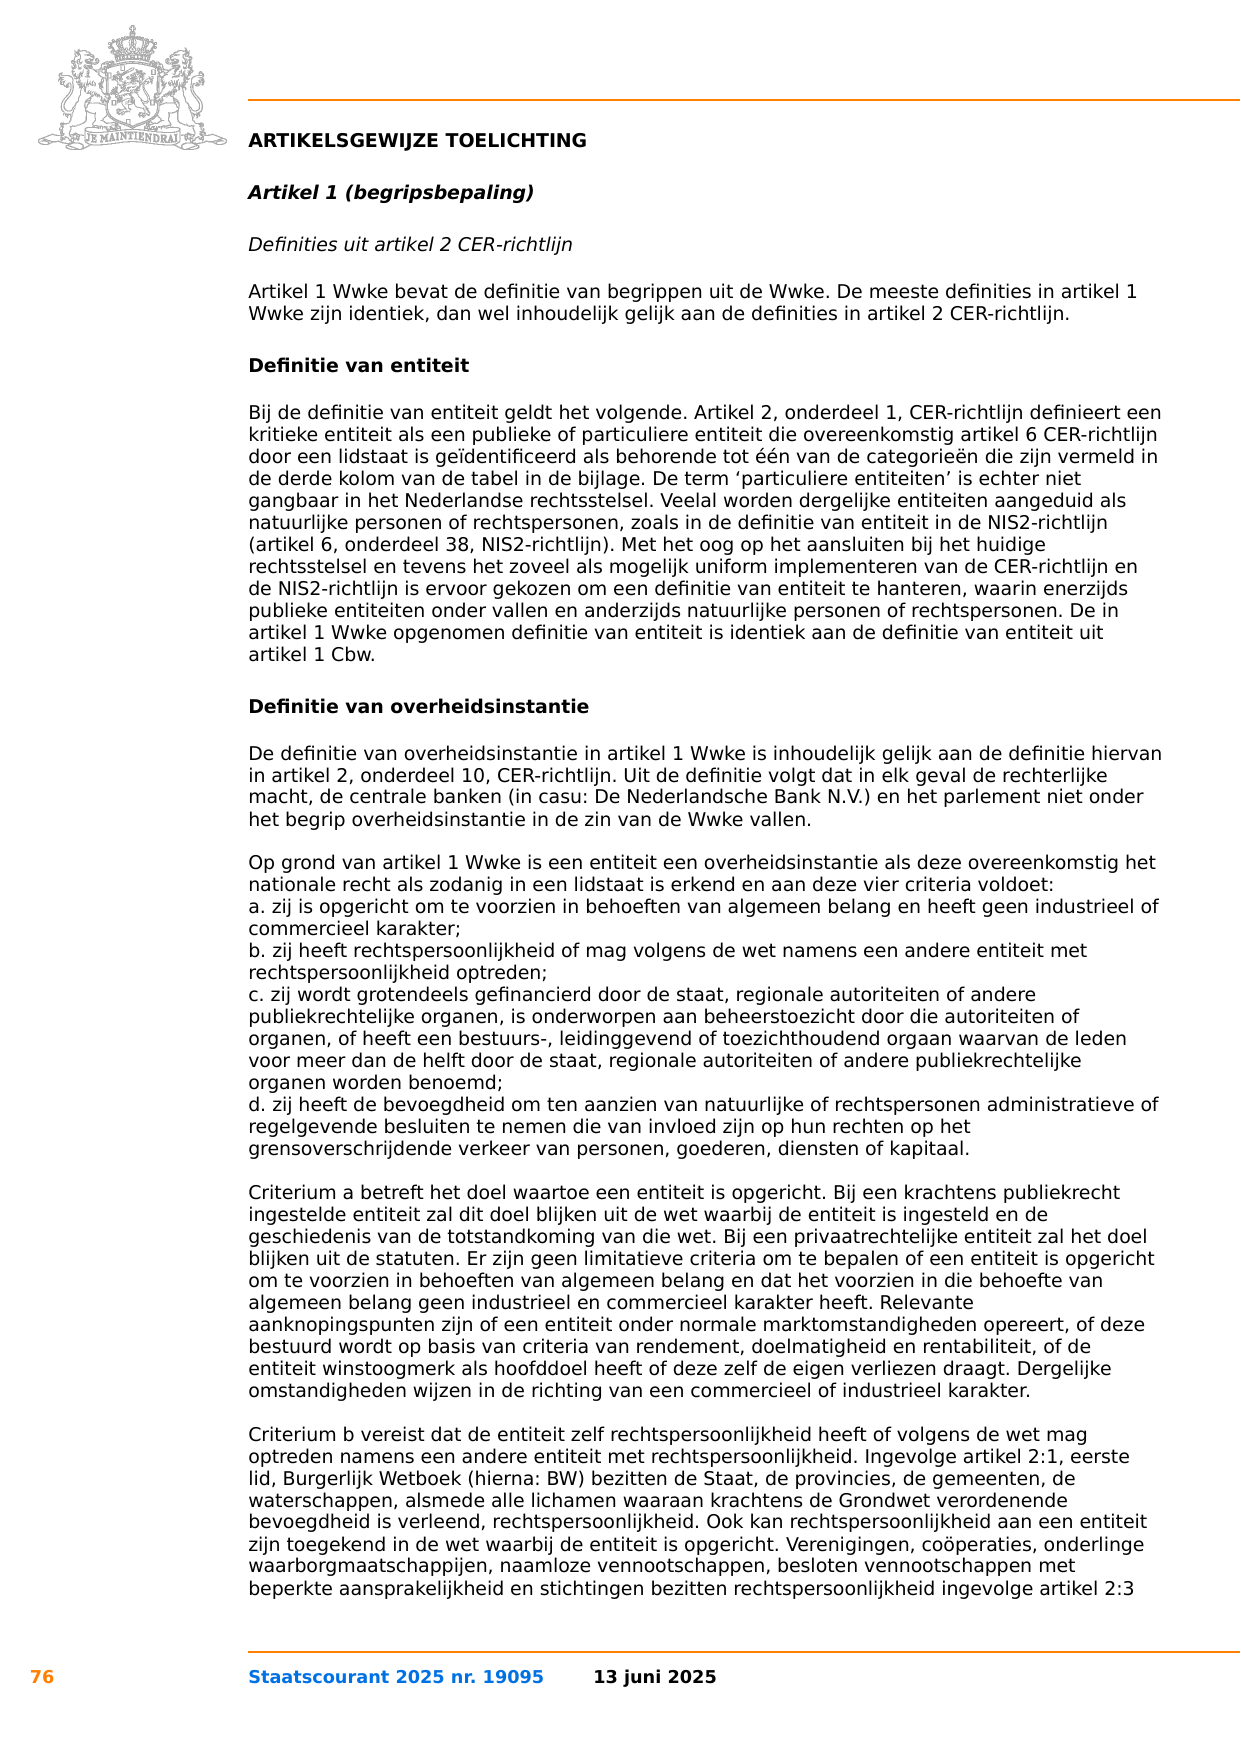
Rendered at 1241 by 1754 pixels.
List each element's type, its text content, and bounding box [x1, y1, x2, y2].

text d. zij heeft de bevoegdheid om ten aanzien van natuurlijke of rechtspersonen administratieve of regelgevende besluiten te nemen die van invloed zijn op hun rechten op het grensoverschrijdende verkeer van personen, goederen, diensten of kapitaal. [248, 1094, 1163, 1160]
subtitle Definitie van overheidsinstantie [248, 696, 1163, 717]
text b. zij heeft rechtspersoonlijkheid of mag volgens de wet namens een andere entiteit met rechtspersoonlijkheid optreden; [248, 940, 1163, 984]
subtitle ARTIKELSGEWIJZE TOELICHTING [248, 130, 1163, 152]
picture [38, 25, 227, 150]
subtitle Definitie van entiteit [248, 355, 1163, 377]
text Criterium a betreft het doel waartoe een entiteit is opgericht. Bij een krachtens publiekrecht ingestelde entiteit zal dit doel blijken uit de wet waarbij de entiteit is ingesteld en de geschiedenis van de totstandkoming van die wet. Bij een privaatrechtelijke entiteit zal het doel blijken uit de statuten. Er zijn geen limitatieve criteria om te bepalen of een entiteit is opgericht om te voorzien in behoeften van algemeen belang en dat het voorzien in die behoefte van algemeen belang geen industrieel en commercieel karakter heeft. Relevante aanknopingspunten zijn of een entiteit onder normale marktomstandigheden opereert, of deze bestuurd wordt op basis van criteria van rendement, doelmatigheid en rentabiliteit, of de entiteit winstoogmerk als hoofddoel heeft of deze zelf de eigen verliezen draagt. Dergelijke omstandigheden wijzen in de richting van een commercieel of industrieel karakter. [248, 1182, 1163, 1402]
text De definitie van overheidsinstantie in artikel 1 Wwke is inhoudelijk gelijk aan de definitie hiervan in artikel 2, onderdeel 10, CER-richtlijn. Uit de definitie volgt dat in elk geval de rechterlijke macht, de centrale banken (in casu: De Nederlandsche Bank N.V.) en het parlement niet onder het begrip overheidsinstantie in de zin van de Wwke vallen. [248, 742, 1163, 830]
subtitle Artikel 1 (begripsbepaling) [248, 182, 1163, 204]
text Op grond van artikel 1 Wwke is een entiteit een overheidsinstantie als deze overeenkomstig het nationale recht als zodanig in een lidstaat is erkend en aan deze vier criteria voldoet: [248, 852, 1163, 896]
text c. zij wordt grotendeels gefinancierd door de staat, regionale autoriteiten of andere publiekrechtelijke organen, is onderworpen aan beheerstoezicht door die autoriteiten of organen, of heeft een bestuurs-, leidinggevend of toezichthoudend orgaan waarvan de leden voor meer dan de helft door de staat, regionale autoriteiten of andere publiekrechtelijke organen worden benoemd; [248, 984, 1163, 1094]
text a. zij is opgericht om te voorzien in behoeften van algemeen belang en heeft geen industrieel of commercieel karakter; [248, 896, 1163, 940]
subtitle Definities uit artikel 2 CER-richtlijn [248, 234, 1163, 256]
text Artikel 1 Wwke bevat de definitie van begrippen uit de Wwke. De meeste definities in artikel 1 Wwke zijn identiek, dan wel inhoudelijk gelijk aan de definities in artikel 2 CER-richtlijn. [248, 281, 1163, 325]
text Bij de definitie van entiteit geldt het volgende. Artikel 2, onderdeel 1, CER-richtlijn definieert een kritieke entiteit als een publieke of particuliere entiteit die overeenkomstig artikel 6 CER-richtlijn door een lidstaat is geïdentificeerd als behorende tot één van de categorieën die zijn vermeld in de derde kolom van de tabel in de bijlage. De term ‘particuliere entiteiten’ is echter niet gangbaar in het Nederlandse rechtsstelsel. Veelal worden dergelijke entiteiten aangeduid als natuurlijke personen of rechtspersonen, zoals in de definitie van entiteit in de NIS2-richtlijn (artikel 6, onderdeel 38, NIS2-richtlijn). Met het oog op het aansluiten bij het huidige rechtsstelsel en tevens het zoveel als mogelijk uniform implementeren van de CER-richtlijn en de NIS2-richtlijn is ervoor gekozen om een definitie van entiteit te hanteren, waarin enerzijds publieke entiteiten onder vallen en anderzijds natuurlijke personen of rechtspersonen. De in artikel 1 Wwke opgenomen definitie van entiteit is identiek aan de definitie van entiteit uit artikel 1 Cbw. [248, 402, 1163, 666]
text Criterium b vereist dat de entiteit zelf rechtspersoonlijkheid heeft of volgens de wet mag optreden namens een andere entiteit met rechtspersoonlijkheid. Ingevolge artikel 2:1, eerste lid, Burgerlijk Wetboek (hierna: BW) bezitten de Staat, de provincies, de gemeenten, de waterschappen, alsmede alle lichamen waaraan krachtens de Grondwet verordenende bevoegdheid is verleend, rechtspersoonlijkheid. Ook kan rechtspersoonlijkheid aan een entiteit zijn toegekend in de wet waarbij de entiteit is opgericht. Verenigingen, coöperaties, onderlinge waarborgmaatschappijen, naamloze vennootschappen, besloten vennootschappen met beperkte aansprakelijkheid en stichtingen bezitten rechtspersoonlijkheid ingevolge artikel 2:3 [248, 1423, 1163, 1599]
